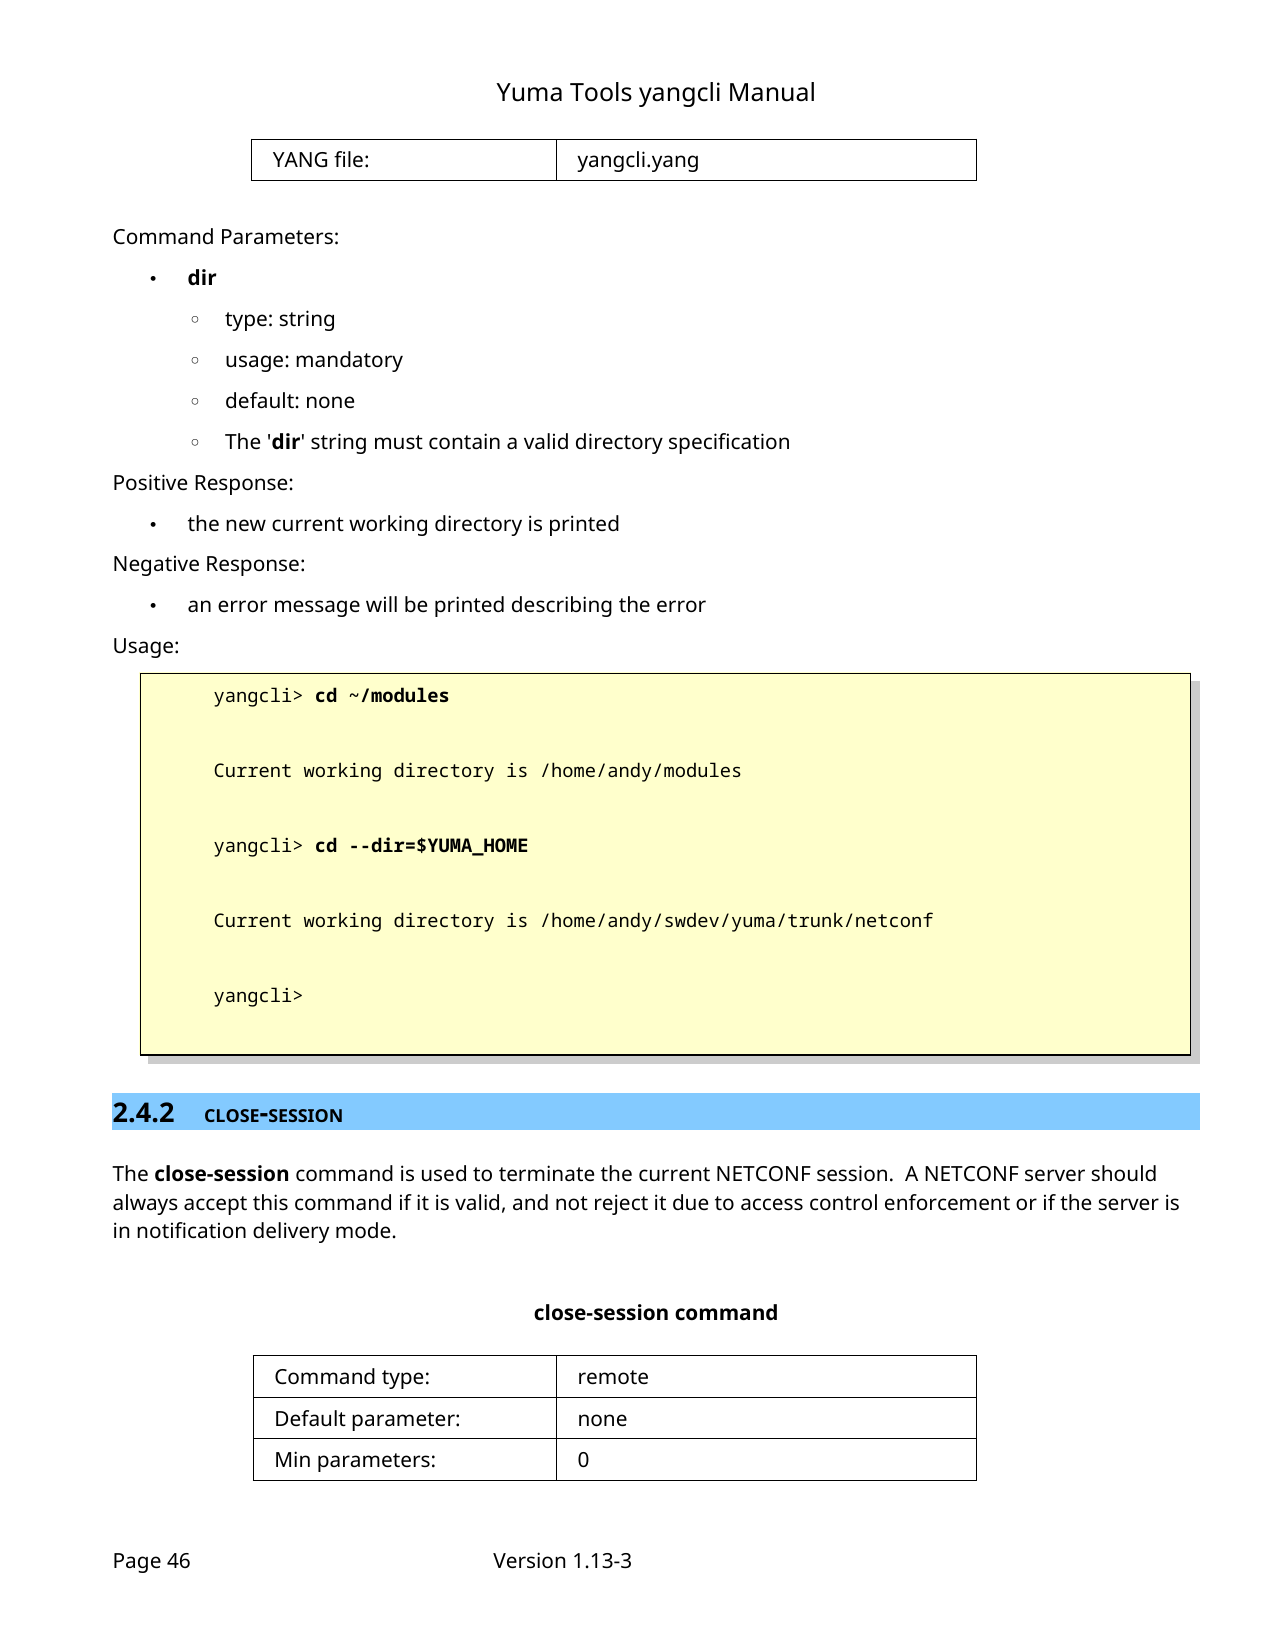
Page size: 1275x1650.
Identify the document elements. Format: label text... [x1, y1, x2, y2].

text yangcli> cd --dir=$YUMA_HOME [141, 822, 1190, 858]
text Command Parameters: [112, 222, 1200, 251]
text Current working directory is /home/andy/modules [141, 747, 1190, 783]
list type: string [187, 304, 1200, 332]
table_cell Default parameter: [254, 1398, 556, 1438]
text Positive Response: [112, 468, 1200, 496]
table_cell YANG file: [252, 140, 556, 180]
subtitle close-session [112, 1093, 1200, 1130]
list an error message will be printed describing the error [150, 591, 1200, 619]
table_cell Min parameters: [254, 1439, 556, 1480]
list the new current working directory is printed [150, 509, 1200, 537]
text yangcli> cd ~/modules [141, 674, 1190, 708]
list dir [150, 263, 1200, 291]
text yangcli> [141, 972, 1190, 1008]
list default: none [187, 386, 1200, 414]
list usage: mandatory [187, 345, 1200, 373]
table_header Command type: [254, 1356, 556, 1397]
list The 'dir' string must contain a valid directory specification [187, 427, 1200, 455]
text Usage: [112, 631, 1200, 660]
table_cell yangcli.yang [557, 140, 976, 180]
table_cell 0 [557, 1439, 976, 1480]
table_header remote [557, 1356, 976, 1397]
table_cell none [557, 1398, 976, 1438]
text Current working directory is /home/andy/swdev/yuma/trunk/netconf [141, 897, 1190, 933]
text Negative Response: [112, 549, 1200, 578]
text The close-session command is used to terminate the current NETCONF session. A NETCONF server should always accept this command if it is valid, and not reject it due to access control enforcement or if the server is in notification delivery mode. [112, 1159, 1200, 1245]
subtitle close-session command [127, 1298, 1185, 1327]
